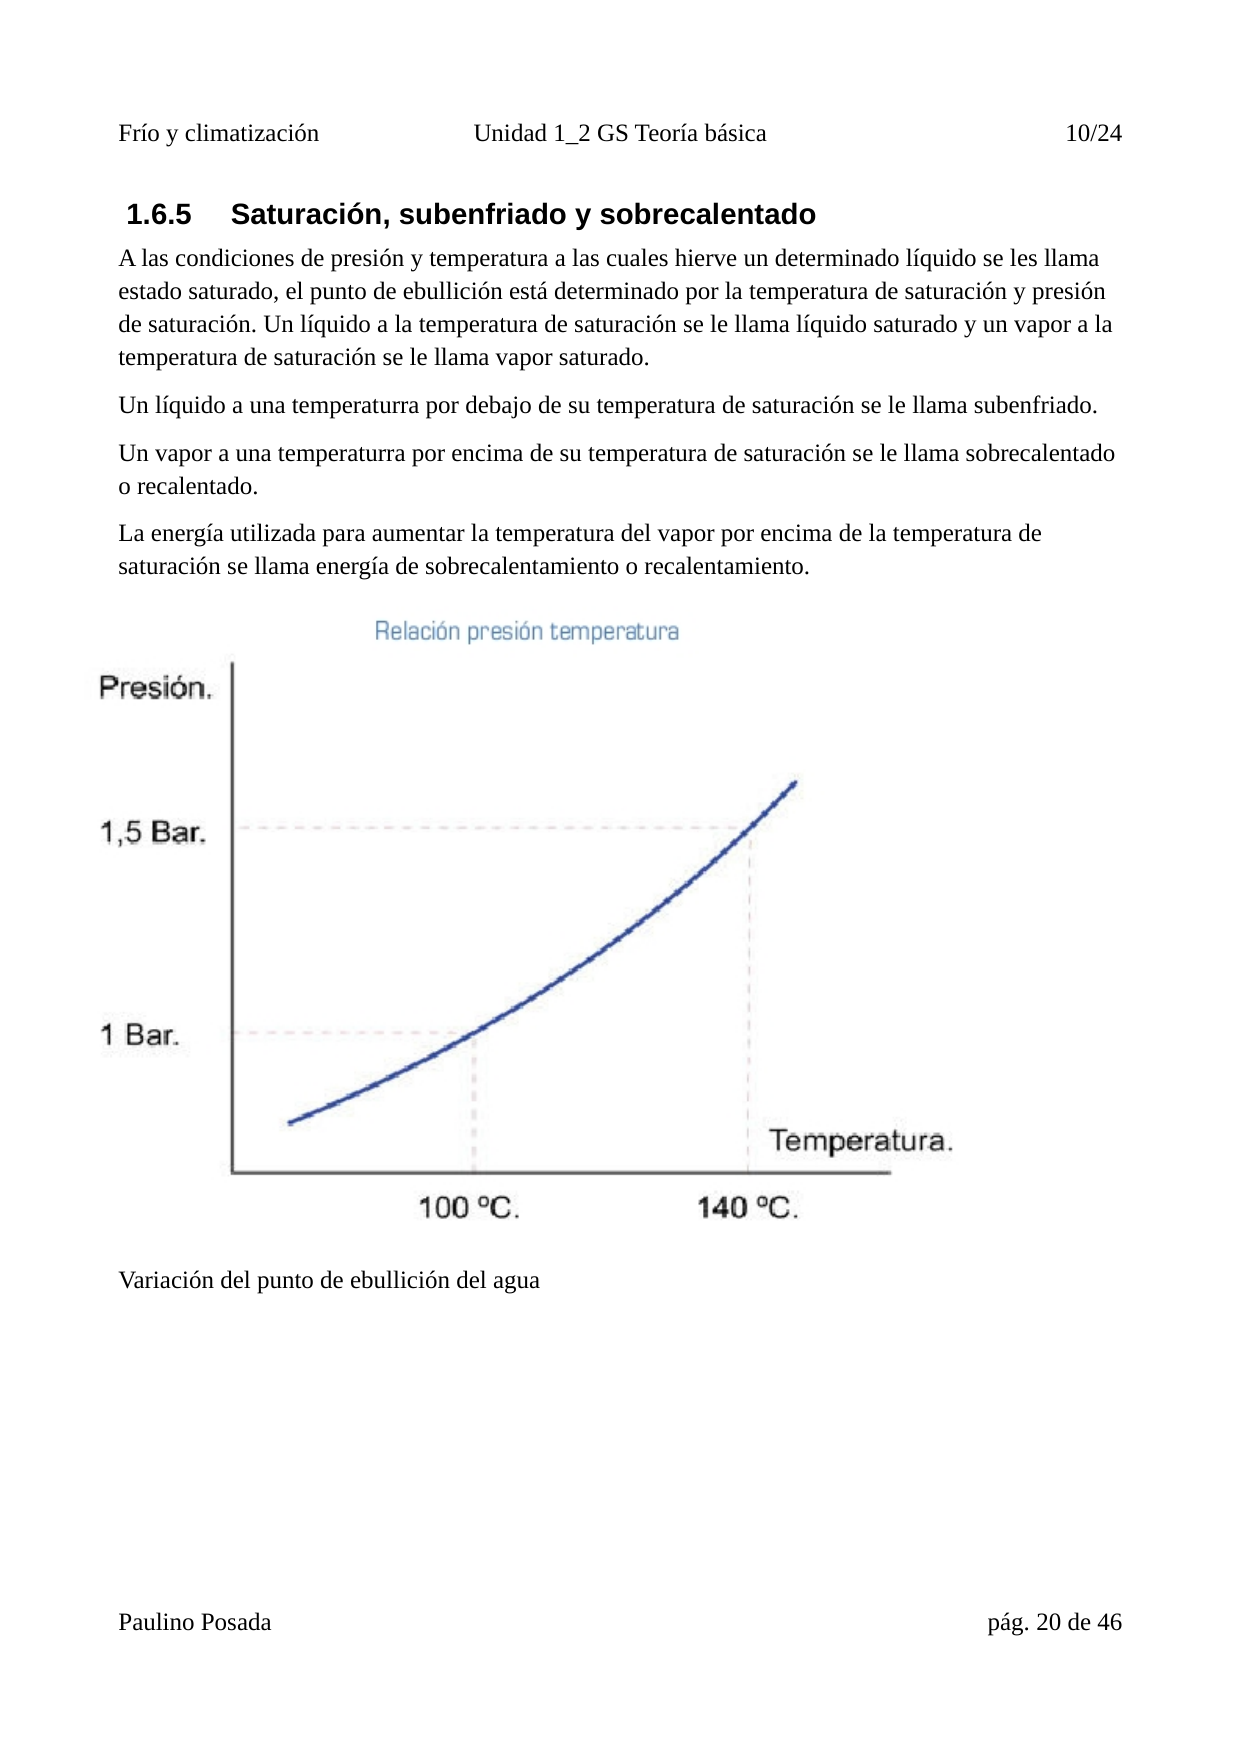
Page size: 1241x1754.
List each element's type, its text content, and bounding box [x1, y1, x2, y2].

picture [73, 582, 968, 1244]
text Variación del punto de ebullición del agua [118, 1265, 1122, 1294]
text A las condiciones de presión y temperatura a las cuales hierve un determinado líquido se les llama estado saturado, el punto de ebullición está determinado por la temperatura de saturación y presión de saturación. Un líquido a la temperatura de saturación se le llama líquido saturado y un vapor a la temperatura de saturación se le llama vapor saturado. [118, 243, 1122, 371]
text Un líquido a una temperaturra por debajo de su temperatura de saturación se le llama subenfriado. [118, 390, 1122, 419]
subtitle Saturación, subenfriado y sobrecalentado [118, 197, 1122, 231]
text La energía utilizada para aumentar la temperatura del vapor por encima de la temperatura de saturación se llama energía de sobrecalentamiento o recalentamiento. [118, 518, 1122, 580]
text Un vapor a una temperaturra por encima de su temperatura de saturación se le llama sobrecalentado o recalentado. [118, 438, 1122, 499]
